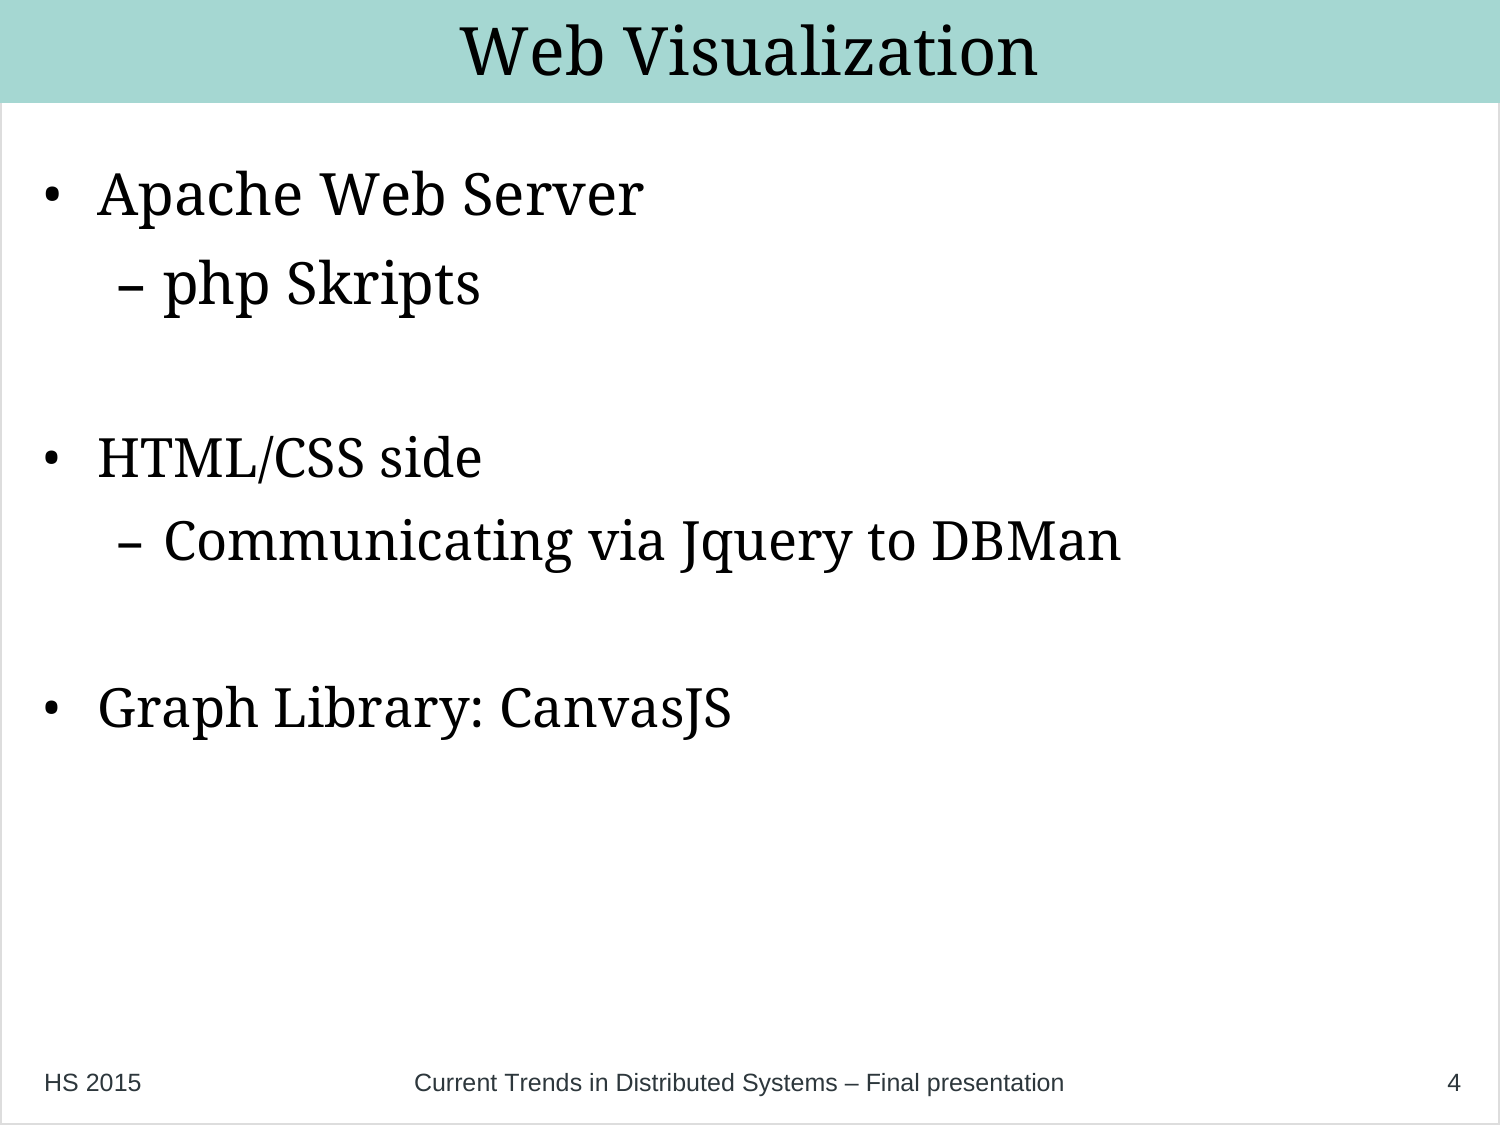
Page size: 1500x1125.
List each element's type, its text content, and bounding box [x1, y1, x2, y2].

list Apache Web Server php Skripts HTML/CSS side Communicating via Jquery to DBMan Graph Library: CanvasJS [26, 145, 1477, 1034]
text_box [1375, 1058, 1477, 1097]
title Web Visualization [0, 0, 1500, 100]
text_box Current Trends in Distributed Systems – Final presentation [300, 1058, 1201, 1107]
text_box HS 2015 [29, 1058, 195, 1097]
